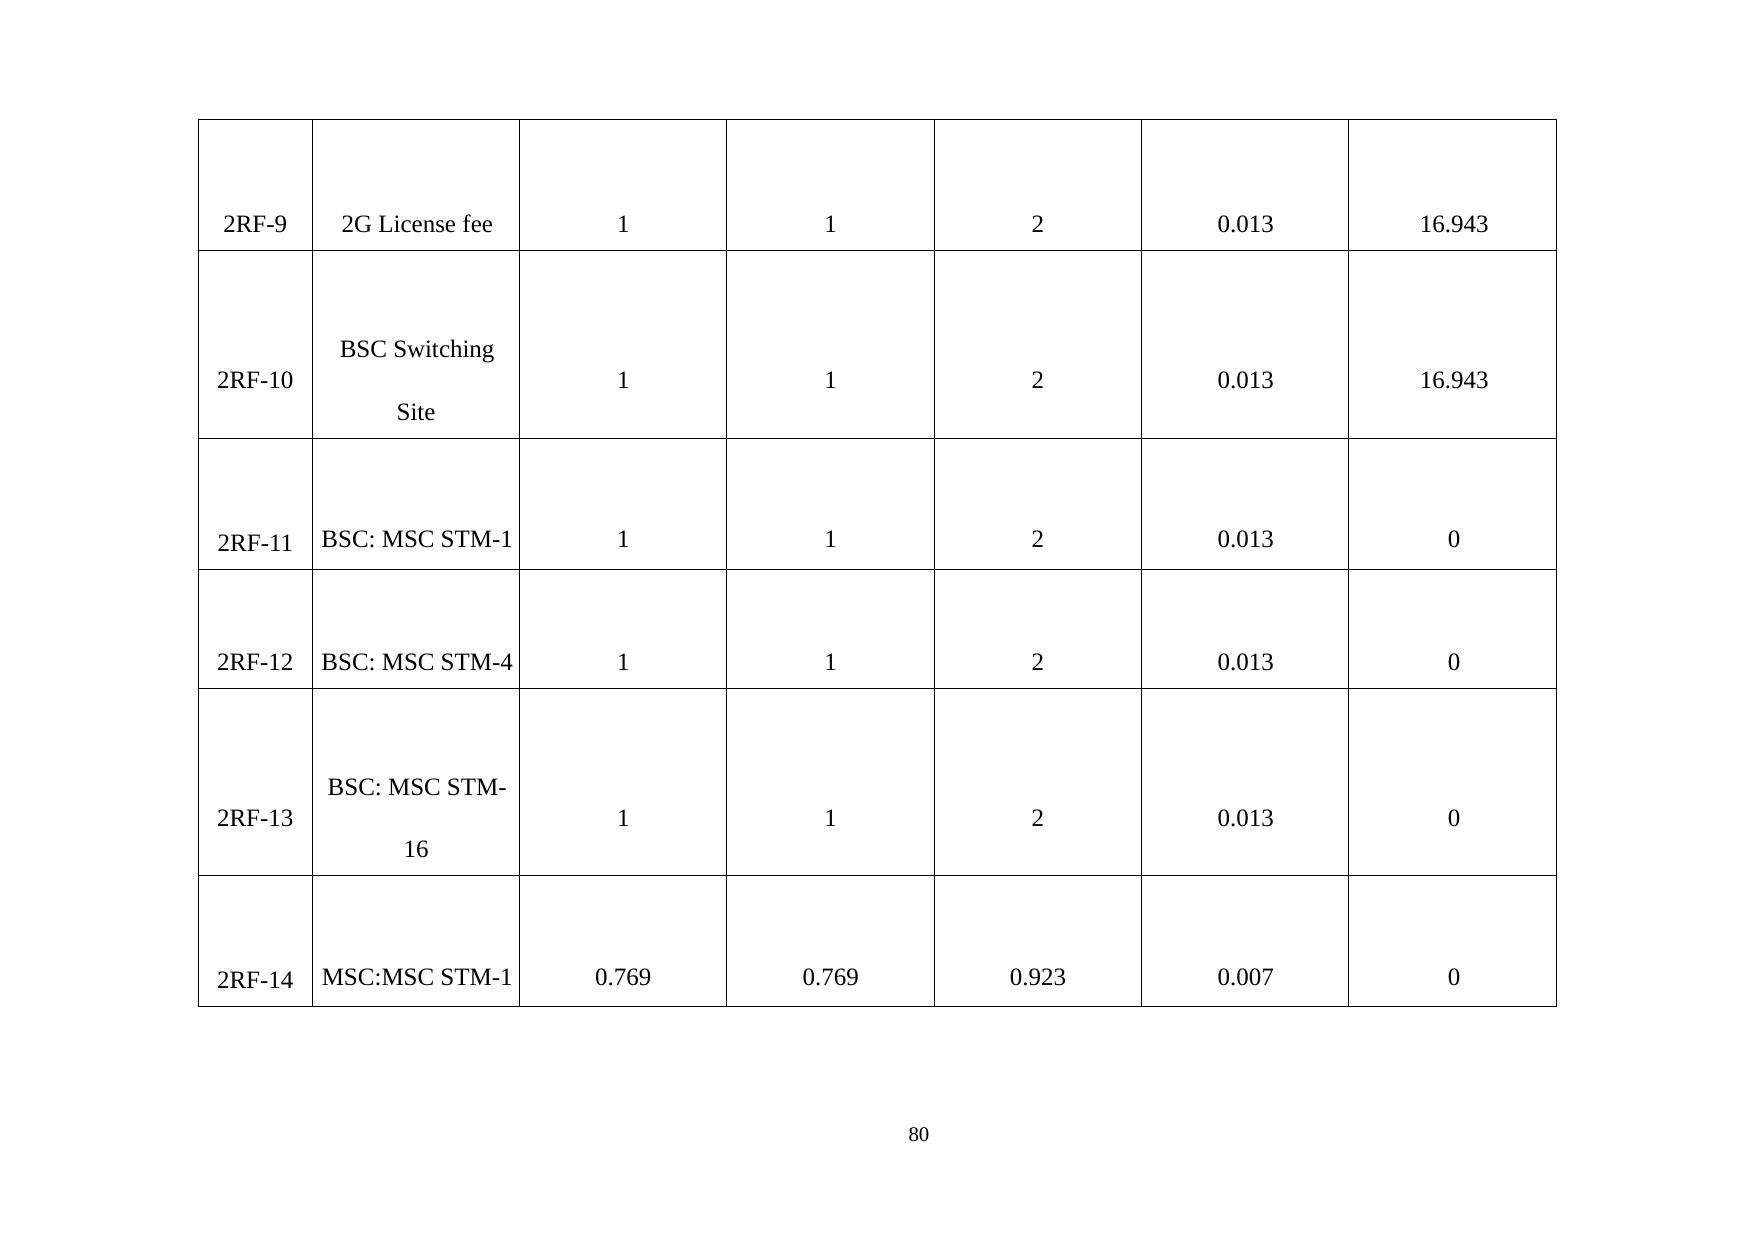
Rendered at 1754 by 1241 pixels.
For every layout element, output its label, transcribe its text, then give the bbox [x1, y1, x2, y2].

table_cell 2RF-10 [199, 251, 312, 438]
table_cell 1 [727, 439, 934, 569]
table_cell 2RF-12 [199, 570, 312, 688]
table_cell 2RF-11 [199, 439, 312, 569]
table_cell MSC:MSC STM-1 [313, 876, 519, 1006]
table_cell 2 [935, 570, 1141, 688]
table_cell 1 [727, 570, 934, 688]
table_cell BSC: MSC STM-4 [313, 570, 519, 688]
table_cell 1 [727, 251, 934, 438]
table_cell BSC Switching Site [313, 251, 519, 438]
table_cell 0 [1349, 570, 1556, 688]
table_cell 1 [520, 689, 726, 875]
table_cell 2RF-13 [199, 689, 312, 875]
table_cell 1 [520, 439, 726, 569]
table_cell 0.013 [1142, 689, 1348, 875]
table_cell 0 [1349, 689, 1556, 875]
table_cell 2G License fee [313, 120, 519, 250]
table_cell 2RF-14 [199, 876, 312, 1006]
table_cell 0.013 [1142, 120, 1348, 250]
table_cell BSC: MSC STM-16 [313, 689, 519, 875]
table_cell 0.769 [727, 876, 934, 1006]
table_cell 0.013 [1142, 251, 1348, 438]
table_cell 1 [520, 251, 726, 438]
table_cell 0 [1349, 876, 1556, 1006]
table_cell 2 [935, 439, 1141, 569]
table_cell 2 [935, 689, 1141, 875]
table_cell BSC: MSC STM-1 [313, 439, 519, 569]
table_cell 16.943 [1349, 251, 1556, 438]
table_cell 0.923 [935, 876, 1141, 1006]
table_cell 2 [935, 251, 1141, 438]
table_cell 16.943 [1349, 120, 1556, 250]
table_cell 1 [727, 120, 934, 250]
table_cell 0.013 [1142, 439, 1348, 569]
table_cell 0.007 [1142, 876, 1348, 1006]
table_cell 1 [520, 570, 726, 688]
table_cell 1 [727, 689, 934, 875]
table_cell 0.769 [520, 876, 726, 1006]
table_cell 0.013 [1142, 570, 1348, 688]
table_cell 0 [1349, 439, 1556, 569]
table_cell 1 [520, 120, 726, 250]
table_cell 2 [935, 120, 1141, 250]
table_cell 2RF-9 [199, 120, 312, 250]
